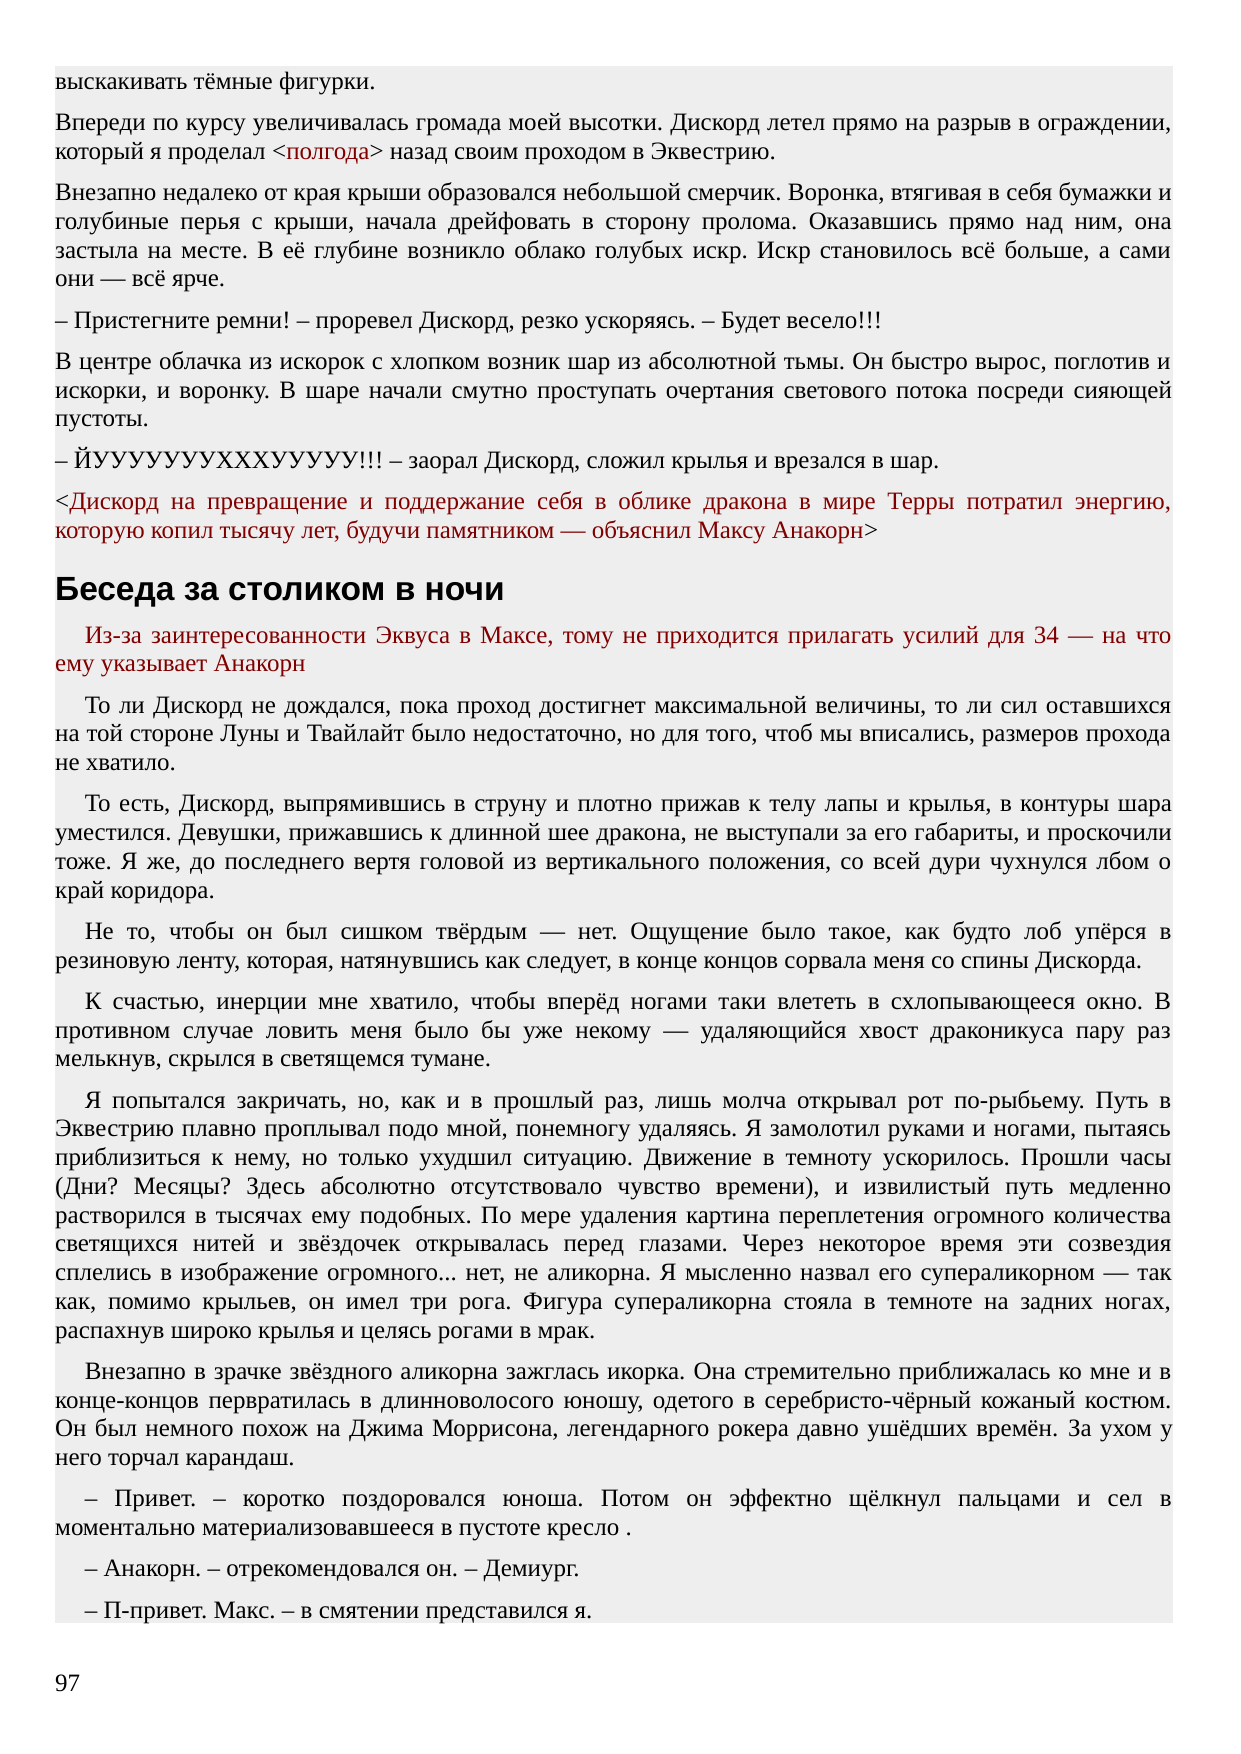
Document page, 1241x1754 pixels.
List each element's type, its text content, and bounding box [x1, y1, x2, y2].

text Впереди по курсу увеличивалась громада моей высотки. Дискорд летел прямо на разрыв в ограждении, который я проделал <полгода> назад своим проходом в Эквестрию. [55, 107, 1173, 165]
text – Пристегните ремни! – проревел Дискорд, резко ускоряясь. – Будет весело!!! [55, 305, 1173, 333]
text – Привет. – коротко поздоровался юноша. Потом он эффектно щёлкнул пальцами и сел в моментально материализовавшееся в пустоте кресло . [55, 1483, 1173, 1541]
text К счастью, инерции мне хватило, чтобы вперёд ногами таки влететь в схлопывающееся окно. В противном случае ловить меня было бы уже некому — удаляющийся хвост драконикуса пару раз мелькнув, скрылся в светящемся тумане. [55, 986, 1173, 1072]
text Внезапно в зрачке звёздного аликорна зажглась икорка. Она стремительно приближалась ко мне и в конце-концов первратилась в длинноволосого юношу, одетого в серебристо-чёрный кожаный костюм. Он был немного похож на Джима Моррисона, легендарного рокера давно ушёдших времён. За ухом у него торчал карандаш. [55, 1356, 1173, 1471]
text – П-привет. Макс. – в смятении представился я. [55, 1595, 1173, 1623]
text Внезапно недалеко от края крыши образовался небольшой смерчик. Воронка, втягивая в себя бумажки и голубиные перья с крыши, начала дрейфовать в сторону пролома. Оказавшись прямо над ним, она застыла на месте. В её глубине возникло облако голубых искр. Искр становилось всё больше, а сами они — всё ярче. [55, 177, 1173, 292]
text <Дискорд на превращение и поддержание себя в облике дракона в мире Терры потратил энергию, которую копил тысячу лет, будучи памятником — объяснил Максу Анакорн> [55, 486, 1173, 543]
text То есть, Дискорд, выпрямившись в струну и плотно прижав к телу лапы и крылья, в контуры шара уместился. Девушки, прижавшись к длинной шее дракона, не выступали за его габариты, и проскочили тоже. Я же, до последнего вертя головой из вертикального положения, со всей дури чухнулся лбом о край коридора. [55, 788, 1173, 903]
subtitle Беседа за столиком в ночи [55, 568, 1173, 607]
text – ЙУУУУУУУХХХУУУУУ!!! – заорал Дискорд, сложил крылья и врезался в шар. [55, 445, 1173, 473]
text Я попытался закричать, но, как и в прошлый раз, лишь молча открывал рот по-рыбьему. Путь в Эквестрию плавно проплывал подо мной, понемногу удаляясь. Я замолотил руками и ногами, пытаясь приблизиться к нему, но только ухудшил ситуацию. Движение в темноту ускорилось. Прошли часы (Дни? Месяцы? Здесь абсолютно отсутствовало чувство времени), и извилистый путь медленно растворился в тысячах ему подобных. По мере удаления картина переплетения огромного количества светящихся нитей и звёздочек открывалась перед глазами. Через некоторое время эти созвездия сплелись в изображение огромного... нет, не аликорна. Я мысленно назвал его супераликорном — так как, помимо крыльев, он имел три рога. Фигура супераликорна стояла в темноте на задних ногах, распахнув широко крылья и целясь рогами в мрак. [55, 1085, 1173, 1343]
text То ли Дискорд не дождался, пока проход достигнет максимальной величины, то ли сил оставшихся на той стороне Луны и Твайлайт было недостаточно, но для того, чтоб мы вписались, размеров прохода не хватило. [55, 690, 1173, 776]
text – Анакорн. – отрекомендовался он. – Демиург. [55, 1553, 1173, 1582]
text Не то, чтобы он был сишком твёрдым — нет. Ощущение было такое, как будто лоб упёрся в резиновую ленту, которая, натянувшись как следует, в конце концов сорвала меня со спины Дискорда. [55, 916, 1173, 973]
text выскакивать тёмные фигурки. [55, 66, 1173, 95]
text В центре облачка из искорок с хлопком возник шар из абсолютной тьмы. Он быстро вырос, поглотив и искорки, и воронку. В шаре начали смутно проступать очертания светового потока посреди сияющей пустоты. [55, 346, 1173, 432]
text Из-за заинтересованности Эквуса в Максе, тому не приходится прилагать усилий для 34 — на что ему указывает Анакорн [55, 620, 1173, 677]
